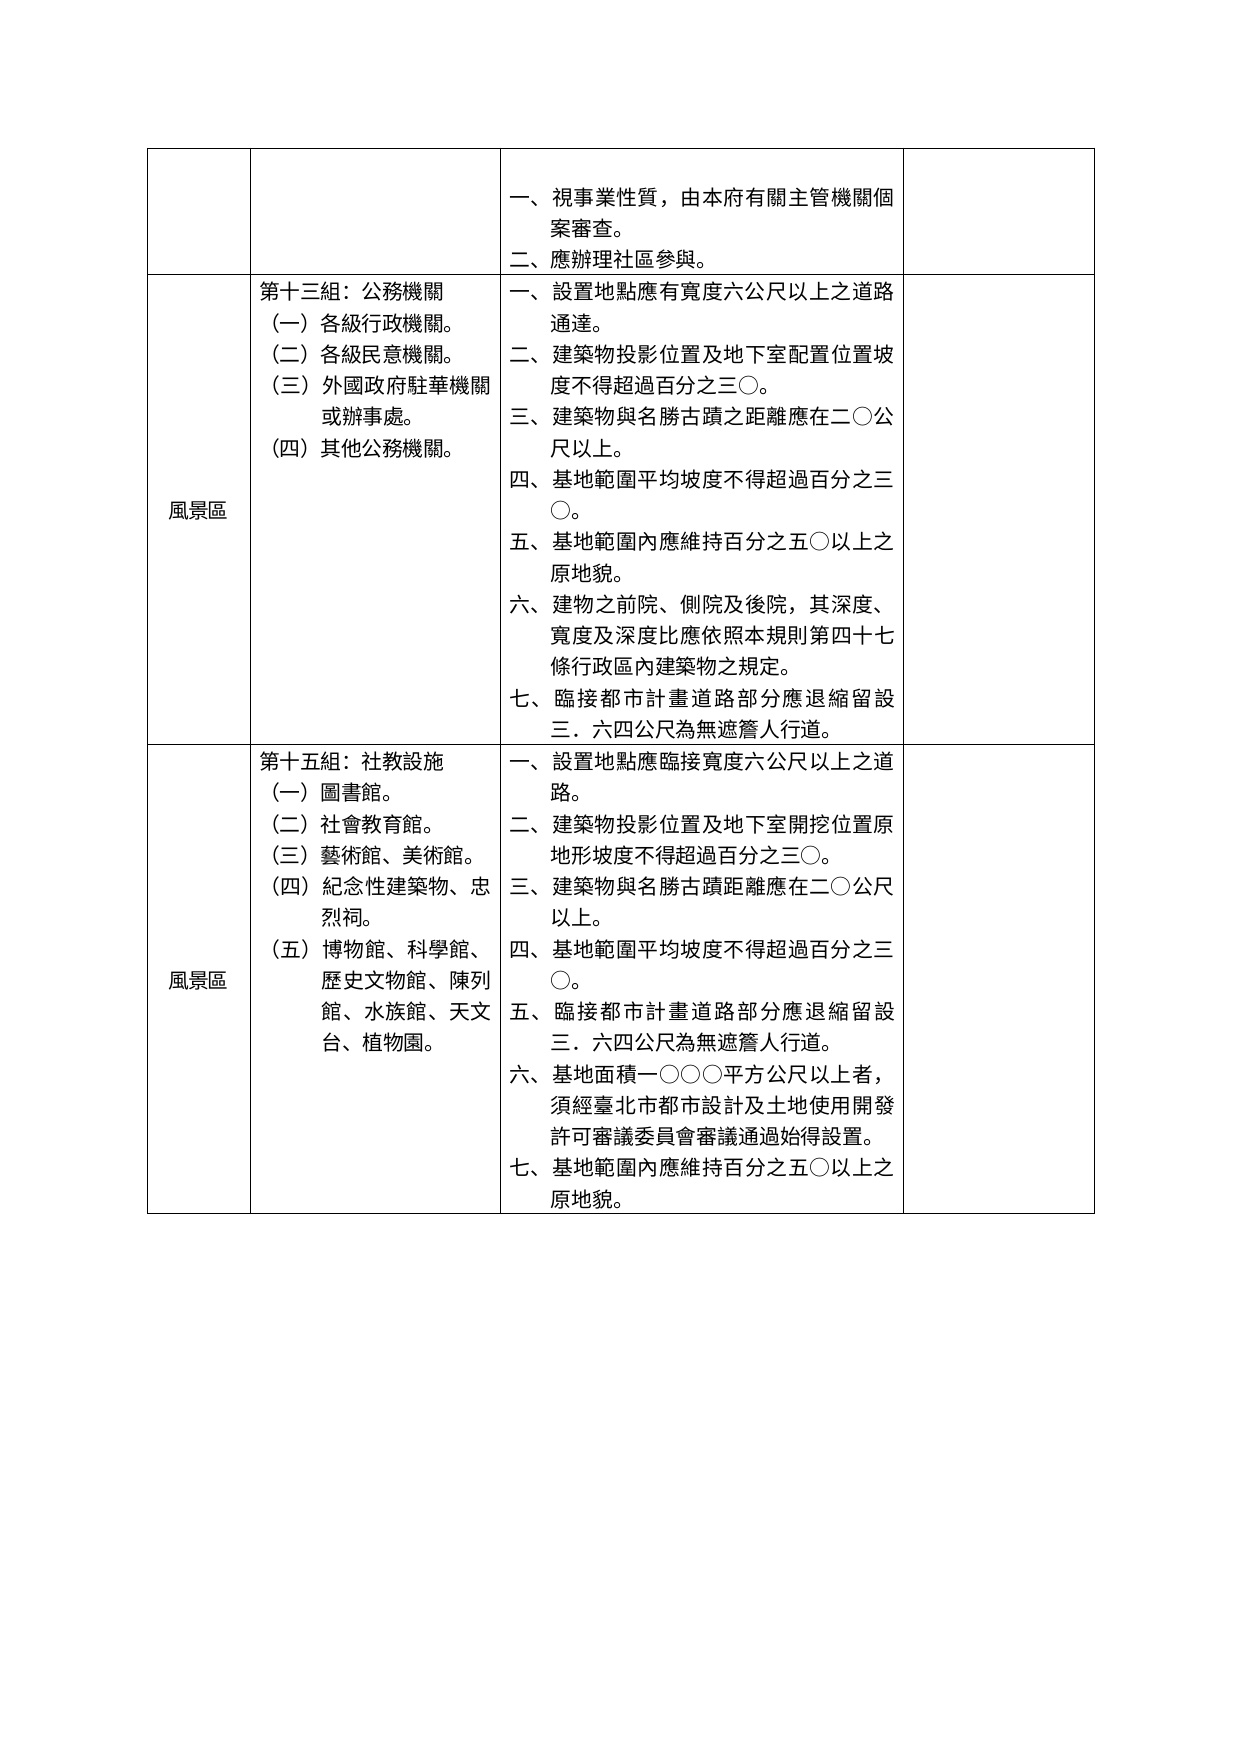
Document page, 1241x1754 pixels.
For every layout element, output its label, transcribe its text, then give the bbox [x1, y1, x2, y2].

table_cell [251, 149, 500, 274]
table_cell 一、設置地點應臨接寬度六公尺以上之道路。 二、建築物投影位置及地下室開挖位置原地形坡度不得超過百分之三○。 三、建築物與名勝古蹟距離應在二○公尺以上。 四、基地範圍平均坡度不得超過百分之三○。 五、臨接都市計畫道路部分應退縮留設三．六四公尺為無遮簷人行道。 六、基地面積一○○○平方公尺以上者，須經臺北市都市設計及土地使用開發許可審議委員會審議通過始得設置。 七、基地範圍內應維持百分之五○以上之原地貌。 [501, 745, 903, 1213]
table_cell [904, 149, 1094, 274]
table_cell [904, 745, 1094, 1213]
table_cell 一、視事業性質，由本府有關主管機關個案審查。 二、應辦理社區參與。 [501, 149, 903, 274]
table_cell 第十五組：社教設施 （一）圖書館。 （二）社會教育館。 （三）藝術館、美術館。 （四）紀念性建築物、忠烈祠。 （五）博物館、科學館、歷史文物館、陳列館、水族館、天文台、植物園。 [251, 745, 500, 1213]
table_cell [148, 149, 250, 274]
table_cell 一、設置地點應有寬度六公尺以上之道路通達。 二、建築物投影位置及地下室配置位置坡度不得超過百分之三○。 三、建築物與名勝古蹟之距離應在二○公尺以上。 四、基地範圍平均坡度不得超過百分之三○。 五、基地範圍內應維持百分之五○以上之原地貌。 六、建物之前院、側院及後院，其深度、寬度及深度比應依照本規則第四十七條行政區內建築物之規定。 七、臨接都市計畫道路部分應退縮留設三．六四公尺為無遮簷人行道。 [501, 275, 903, 743]
table_cell [904, 275, 1094, 743]
table_cell 第十三組：公務機關 （一）各級行政機關。 （二）各級民意機關。 （三）外國政府駐華機關或辦事處。 （四）其他公務機關。 [251, 275, 500, 743]
table_cell 風景區 [148, 275, 250, 743]
table_cell 風景區 [148, 745, 250, 1213]
